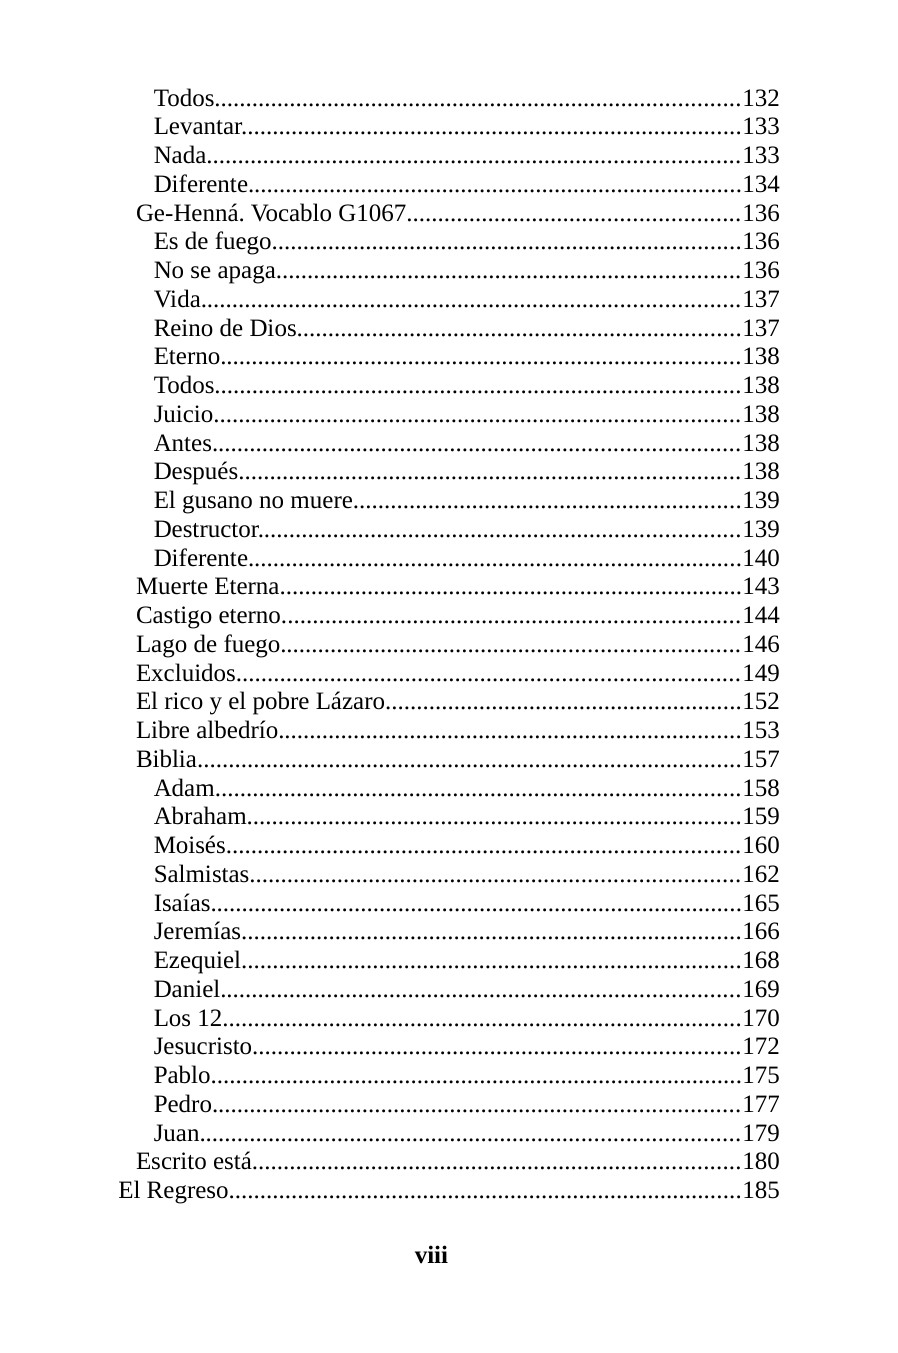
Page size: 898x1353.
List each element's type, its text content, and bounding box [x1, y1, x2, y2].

text Jeremías. 166 [153, 916, 779, 945]
text Es de fuego. 136 [153, 226, 779, 255]
text Isaías. 165 [153, 888, 779, 916]
text El Regreso. 185 [118, 1175, 779, 1204]
text Castigo eterno. 144 [136, 600, 779, 629]
text Escrito está. 180 [136, 1146, 779, 1175]
text Diferente. 134 [153, 169, 779, 198]
text Excluidos. 149 [136, 658, 779, 686]
text Salmistas. 162 [153, 859, 779, 888]
text Moisés. 160 [153, 830, 779, 859]
text Daniel. 169 [153, 974, 779, 1003]
text Juan. 179 [153, 1118, 779, 1146]
text Nada. 133 [153, 140, 779, 169]
text Antes. 138 [153, 428, 779, 456]
text Todos. 138 [153, 370, 779, 399]
text Levantar. 133 [153, 111, 779, 140]
text Libre albedrío. 153 [136, 715, 779, 744]
text El rico y el pobre Lázaro. 152 [136, 686, 779, 715]
text Ge-Henná. Vocablo G1067. 136 [136, 198, 779, 226]
text Pedro. 177 [153, 1089, 779, 1118]
text Juicio. 138 [153, 399, 779, 428]
text Abraham. 159 [153, 801, 779, 830]
text Destructor. 139 [153, 514, 779, 543]
text Ezequiel. 168 [153, 945, 779, 974]
text Biblia. 157 [136, 744, 779, 773]
text Jesucristo. 172 [153, 1031, 779, 1060]
text Muerte Eterna. 143 [136, 571, 779, 600]
text Los 12. 170 [153, 1003, 779, 1031]
text Adam. 158 [153, 773, 779, 801]
text Vida. 137 [153, 284, 779, 313]
text Eterno. 138 [153, 341, 779, 370]
text No se apaga. 136 [153, 255, 779, 284]
text Después. 138 [153, 456, 779, 485]
text Lago de fuego. 146 [136, 629, 779, 658]
text Todos. 132 [153, 83, 779, 111]
text Pablo. 175 [153, 1060, 779, 1089]
text El gusano no muere. 139 [153, 485, 779, 514]
text Diferente. 140 [153, 543, 779, 571]
text Reino de Dios. 137 [153, 313, 779, 341]
